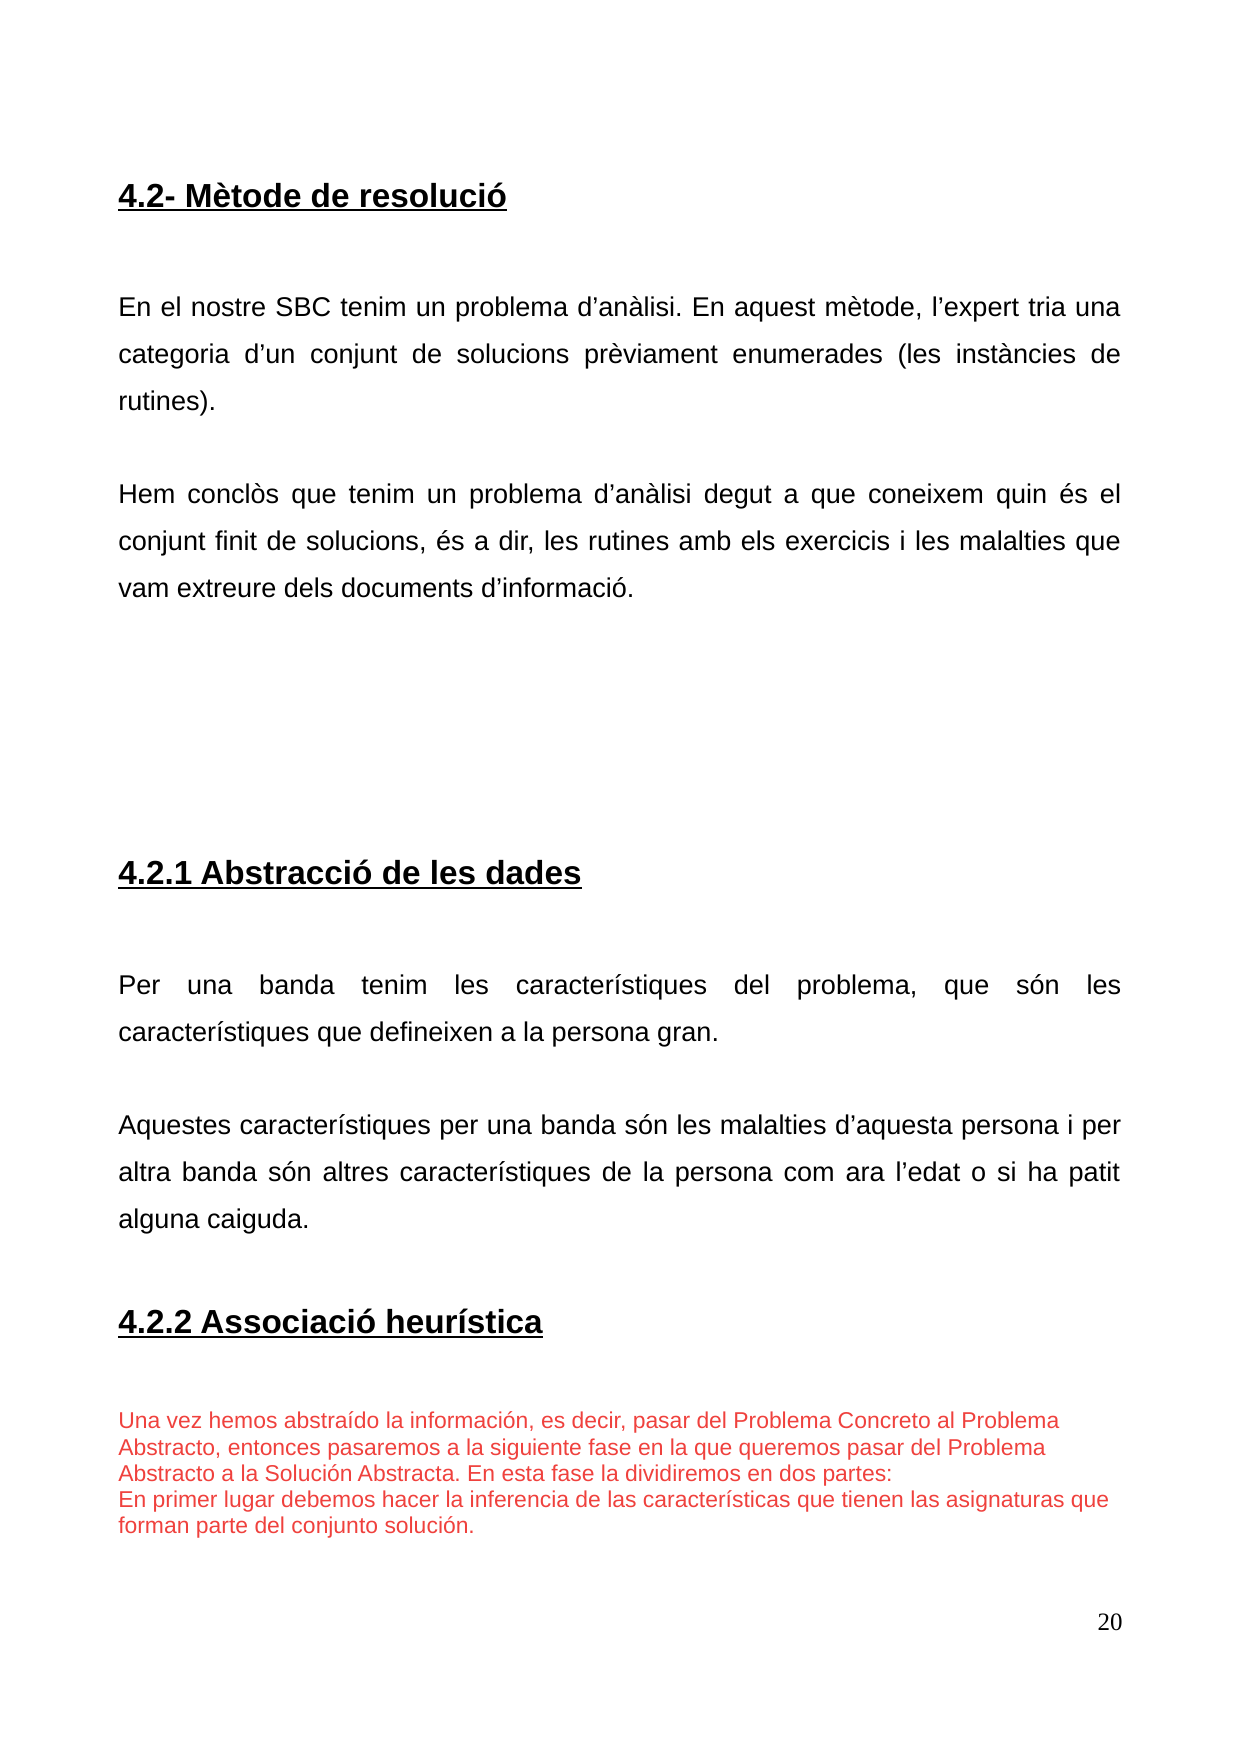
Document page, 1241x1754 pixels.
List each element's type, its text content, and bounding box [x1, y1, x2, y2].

text 4.2.1 Abstracció de les dades [118, 853, 1122, 892]
text En el nostre SBC tenim un problema d’anàlisi. En aquest mètode, l’expert tria una categoria d’un conjunt de solucions prèviament enumerades (les instàncies de rutines). [118, 291, 1122, 416]
text 4.2- Mètode de resolució [118, 176, 1122, 214]
text Hem conclòs que tenim un problema d’anàlisi degut a que coneixem quin és el conjunt finit de solucions, és a dir, les rutines amb els exercicis i les malalties que vam extreure dels documents d’informació. [118, 478, 1122, 603]
text Per una banda tenim les característiques del problema, que són les característiques que defineixen a la persona gran. [118, 969, 1122, 1047]
text Una vez hemos abstraído la información, es decir, pasar del Problema Concreto al Problema Abstracto, entonces pasaremos a la siguiente fase en la que queremos pasar del Problema Abstracto a la Solución Abstracta. En esta fase la dividiremos en dos partes: [118, 1407, 1122, 1486]
text En primer lugar debemos hacer la inferencia de las características que tienen las asignaturas que forman parte del conjunto solución. [118, 1486, 1122, 1539]
text Aquestes característiques per una banda són les malalties d’aquesta persona i per altra banda són altres característiques de la persona com ara l’edat o si ha patit alguna caiguda. [118, 1109, 1122, 1234]
text 4.2.2 Associació heurística [118, 1303, 1122, 1341]
